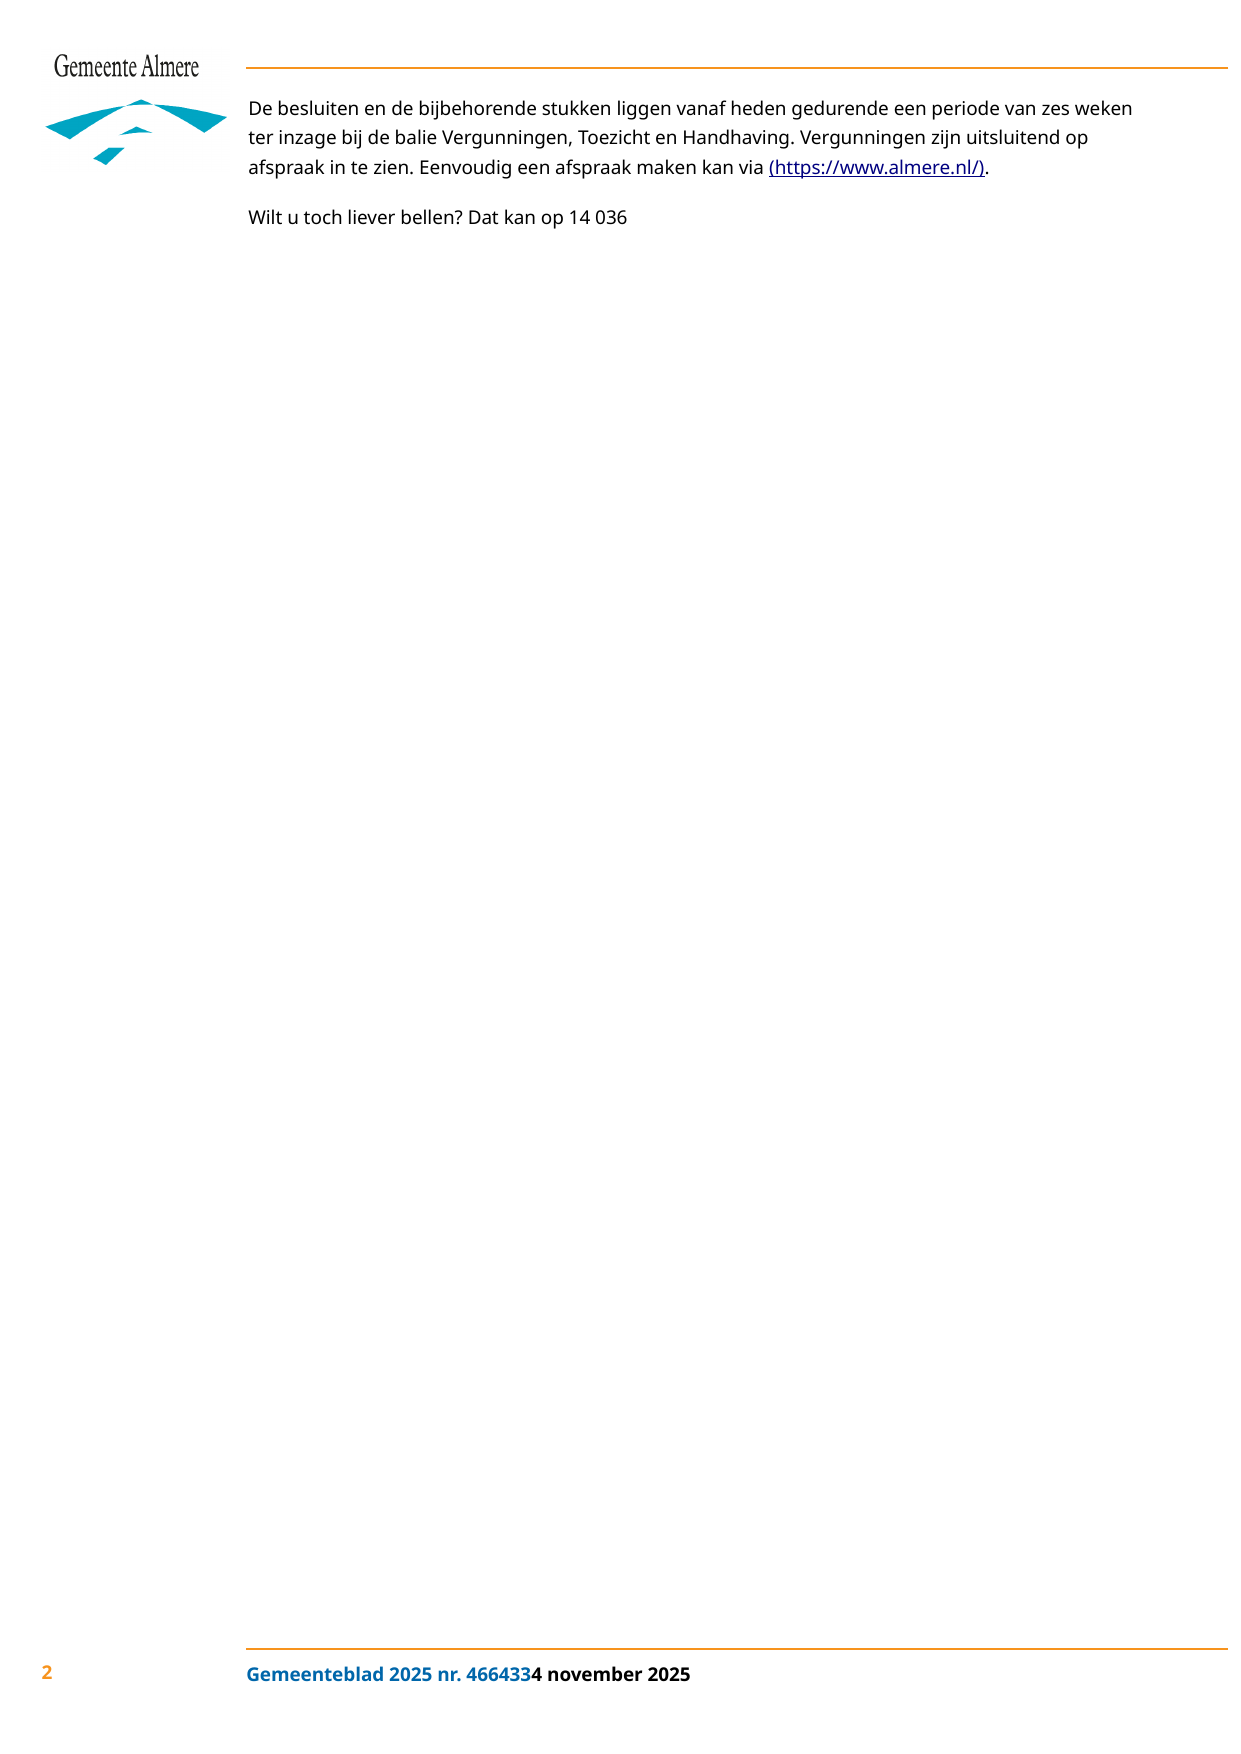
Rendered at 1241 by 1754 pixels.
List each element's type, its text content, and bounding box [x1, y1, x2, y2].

text Wilt u toch liever bellen? Dat kan op 14 036 [248, 204, 1152, 230]
picture [41, 47, 231, 172]
text De besluiten en de bijbehorende stukken liggen vanaf heden gedurende een periode van zes weken ter inzage bij de balie Vergunningen, Toezicht en Handhaving. Vergunningen zijn uitsluitend op afspraak in te zien. Eenvoudig een afspraak maken kan via (https://www.almere.nl/). [248, 95, 1152, 180]
